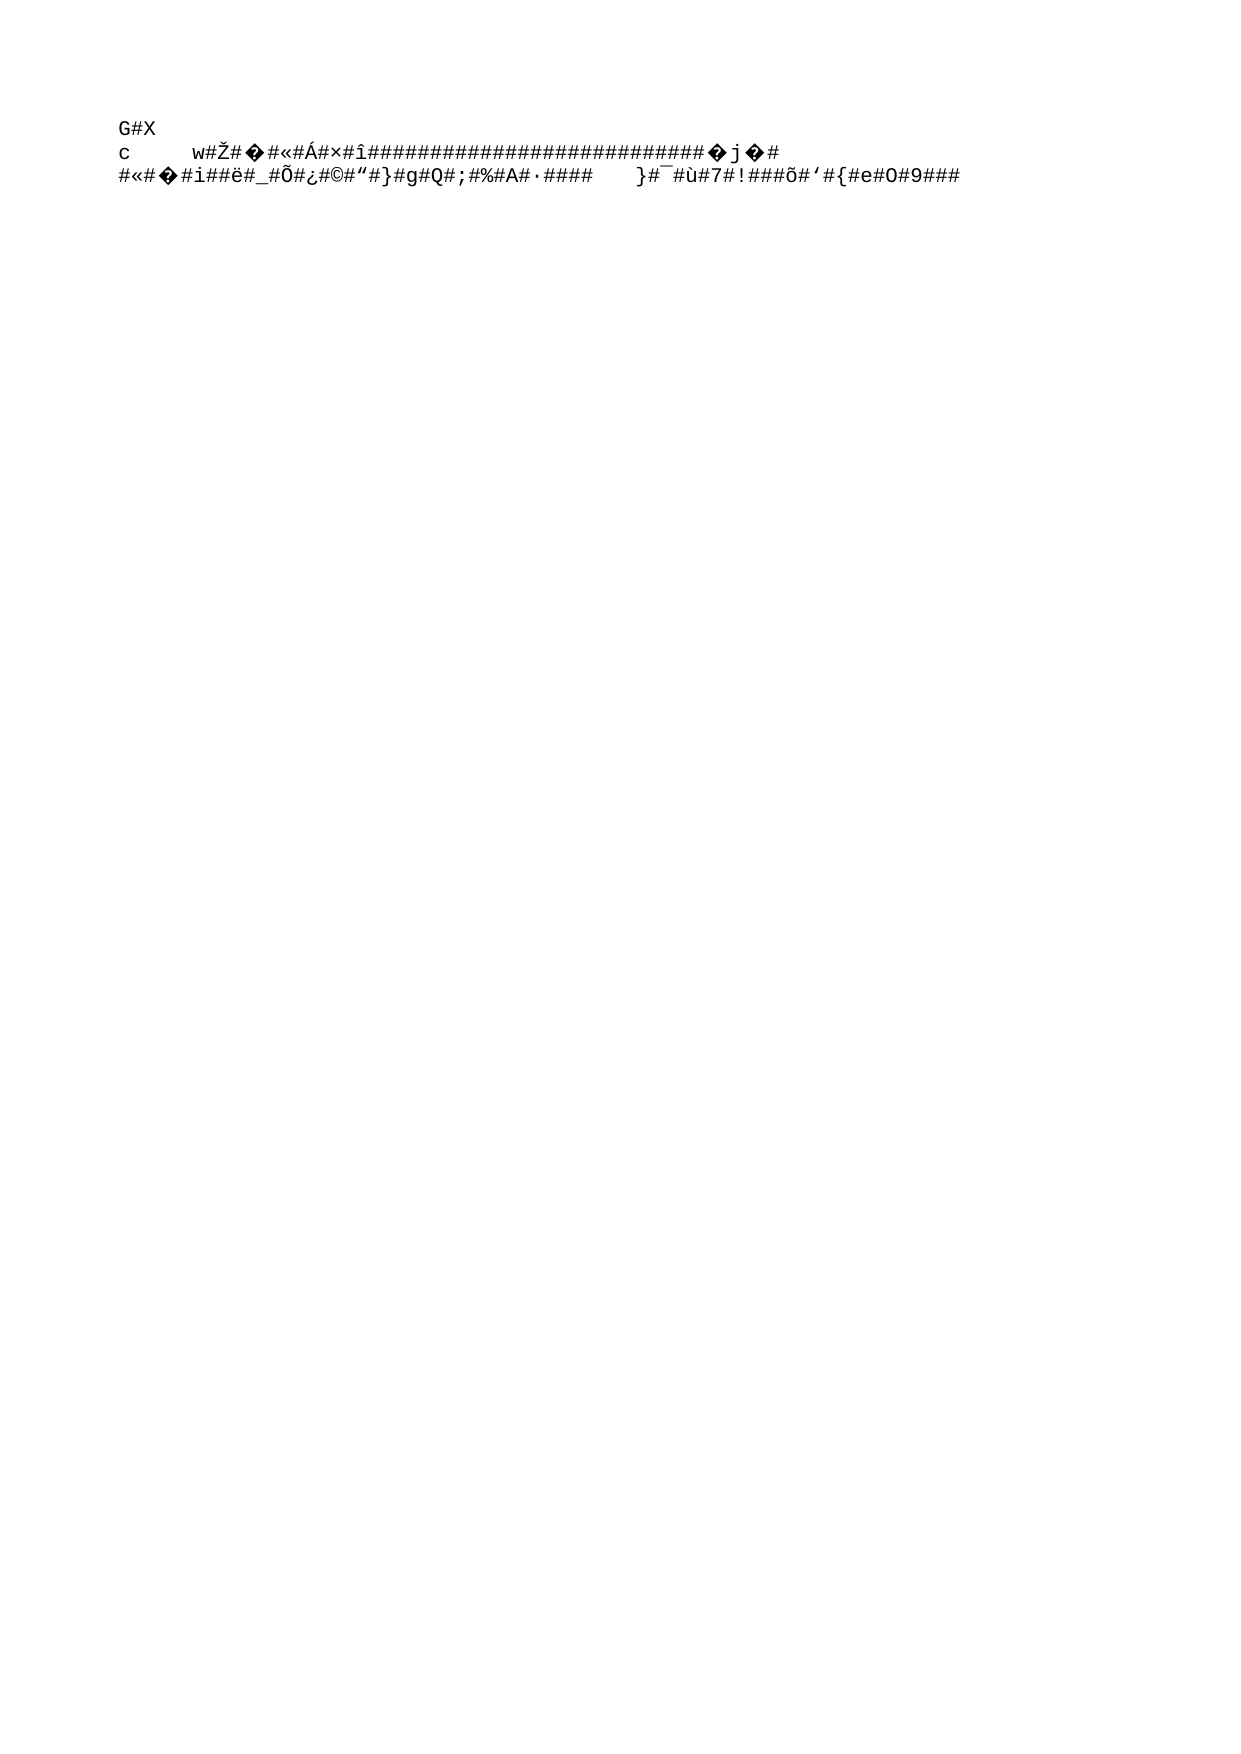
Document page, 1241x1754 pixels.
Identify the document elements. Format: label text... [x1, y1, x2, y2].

text G#X c w#Ž#�#«#Á#×#î###########################�j�# #«#�#i##ë#_#Õ#¿#©#“#}#g#Q#;#%#A#·#### }#¯#ù#7#!###õ#‘#{#e#O#9### [118, 118, 1122, 189]
